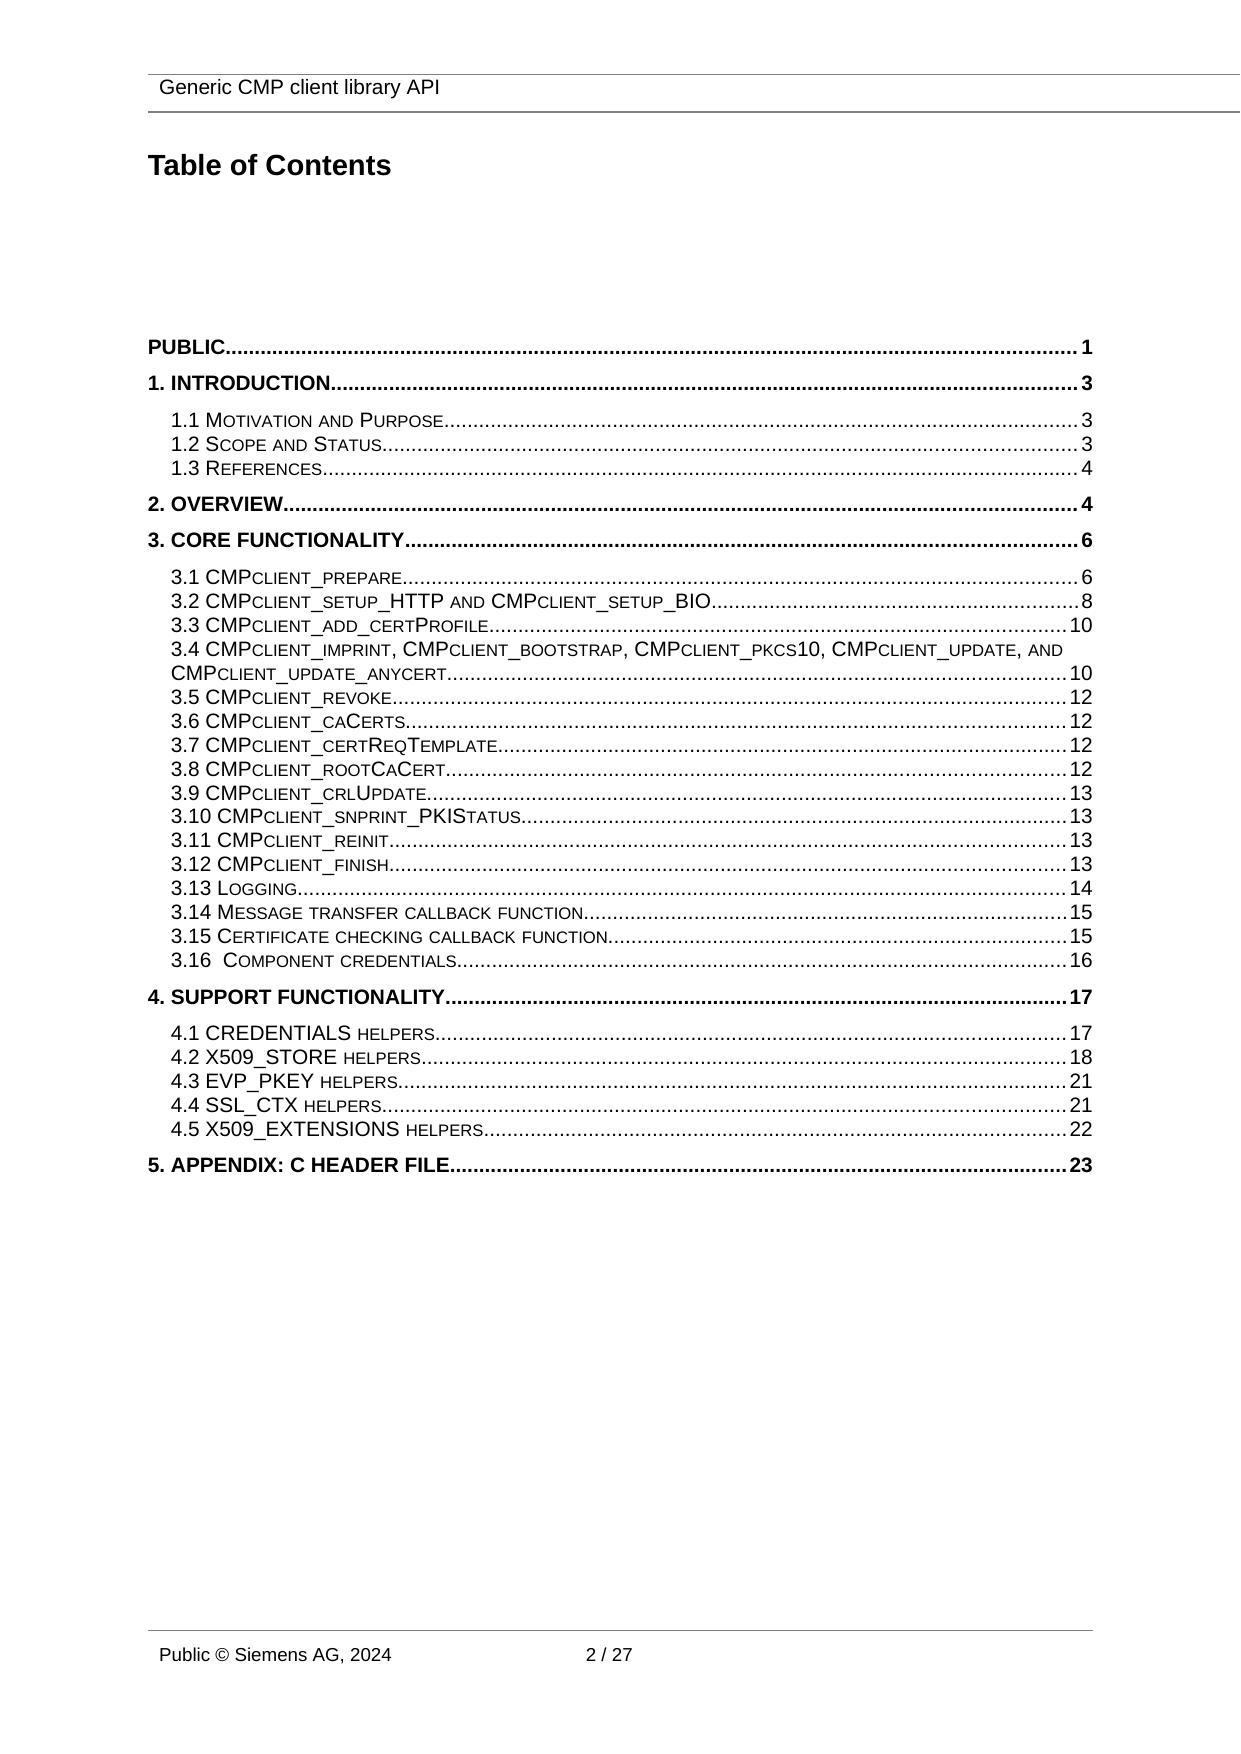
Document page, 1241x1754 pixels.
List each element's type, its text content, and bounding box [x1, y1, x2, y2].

text 3.9 CMPclient_crlUpdate 13 [171, 780, 1092, 804]
text 1.3 References 4 [171, 455, 1092, 479]
text Table of Contents [148, 148, 1092, 181]
text 3.3 CMPclient_add_certProfile 10 [171, 613, 1092, 637]
text 3.10 CMPclient_snprint_PKIStatus 13 [171, 804, 1092, 828]
text Public 1 [148, 334, 1092, 358]
text 1.2 Scope and Status 3 [171, 431, 1092, 455]
text 4.3 EVP_PKEY helpers 21 [171, 1069, 1092, 1093]
text 3.8 CMPclient_rootCaCert 12 [171, 756, 1092, 780]
text 3.16 Component credentials 16 [171, 948, 1092, 972]
text 3. Core functionality 6 [148, 528, 1092, 552]
text 5. Appendix: C header file 23 [148, 1153, 1092, 1177]
text 3.6 CMPclient_caCerts 12 [171, 708, 1092, 732]
text 3.1 CMPclient_prepare 6 [171, 565, 1092, 589]
text 4.1 CREDENTIALS helpers 17 [171, 1021, 1092, 1045]
text 4.5 X509_EXTENSIONS helpers 22 [171, 1117, 1092, 1141]
text 3.4 CMPclient_imprint, CMPclient_bootstrap, CMPclient_pkcs10, CMPclient_update, and CMPclient_update_anycert 10 [171, 637, 1092, 684]
text 3.5 CMPclient_revoke 12 [171, 684, 1092, 708]
text 3.2 CMPclient_setup_HTTP and CMPclient_setup_BIO 8 [171, 589, 1092, 613]
text 4.4 SSL_CTX helpers 21 [171, 1093, 1092, 1117]
text 2. Overview 4 [148, 492, 1092, 516]
text 3.7 CMPclient_certReqTemplate 12 [171, 732, 1092, 756]
text 4. Support functionality 17 [148, 984, 1092, 1008]
text 3.14 Message transfer callback function 15 [171, 900, 1092, 924]
text 3.12 CMPclient_finish 13 [171, 852, 1092, 876]
text 1. Introduction 3 [148, 371, 1092, 395]
text 3.11 CMPclient_reinit 13 [171, 828, 1092, 852]
text 4.2 X509_STORE helpers 18 [171, 1045, 1092, 1069]
text 3.15 Certificate checking callback function 15 [171, 924, 1092, 948]
text 1.1 Motivation and Purpose 3 [171, 407, 1092, 431]
text 3.13 Logging 14 [171, 876, 1092, 900]
